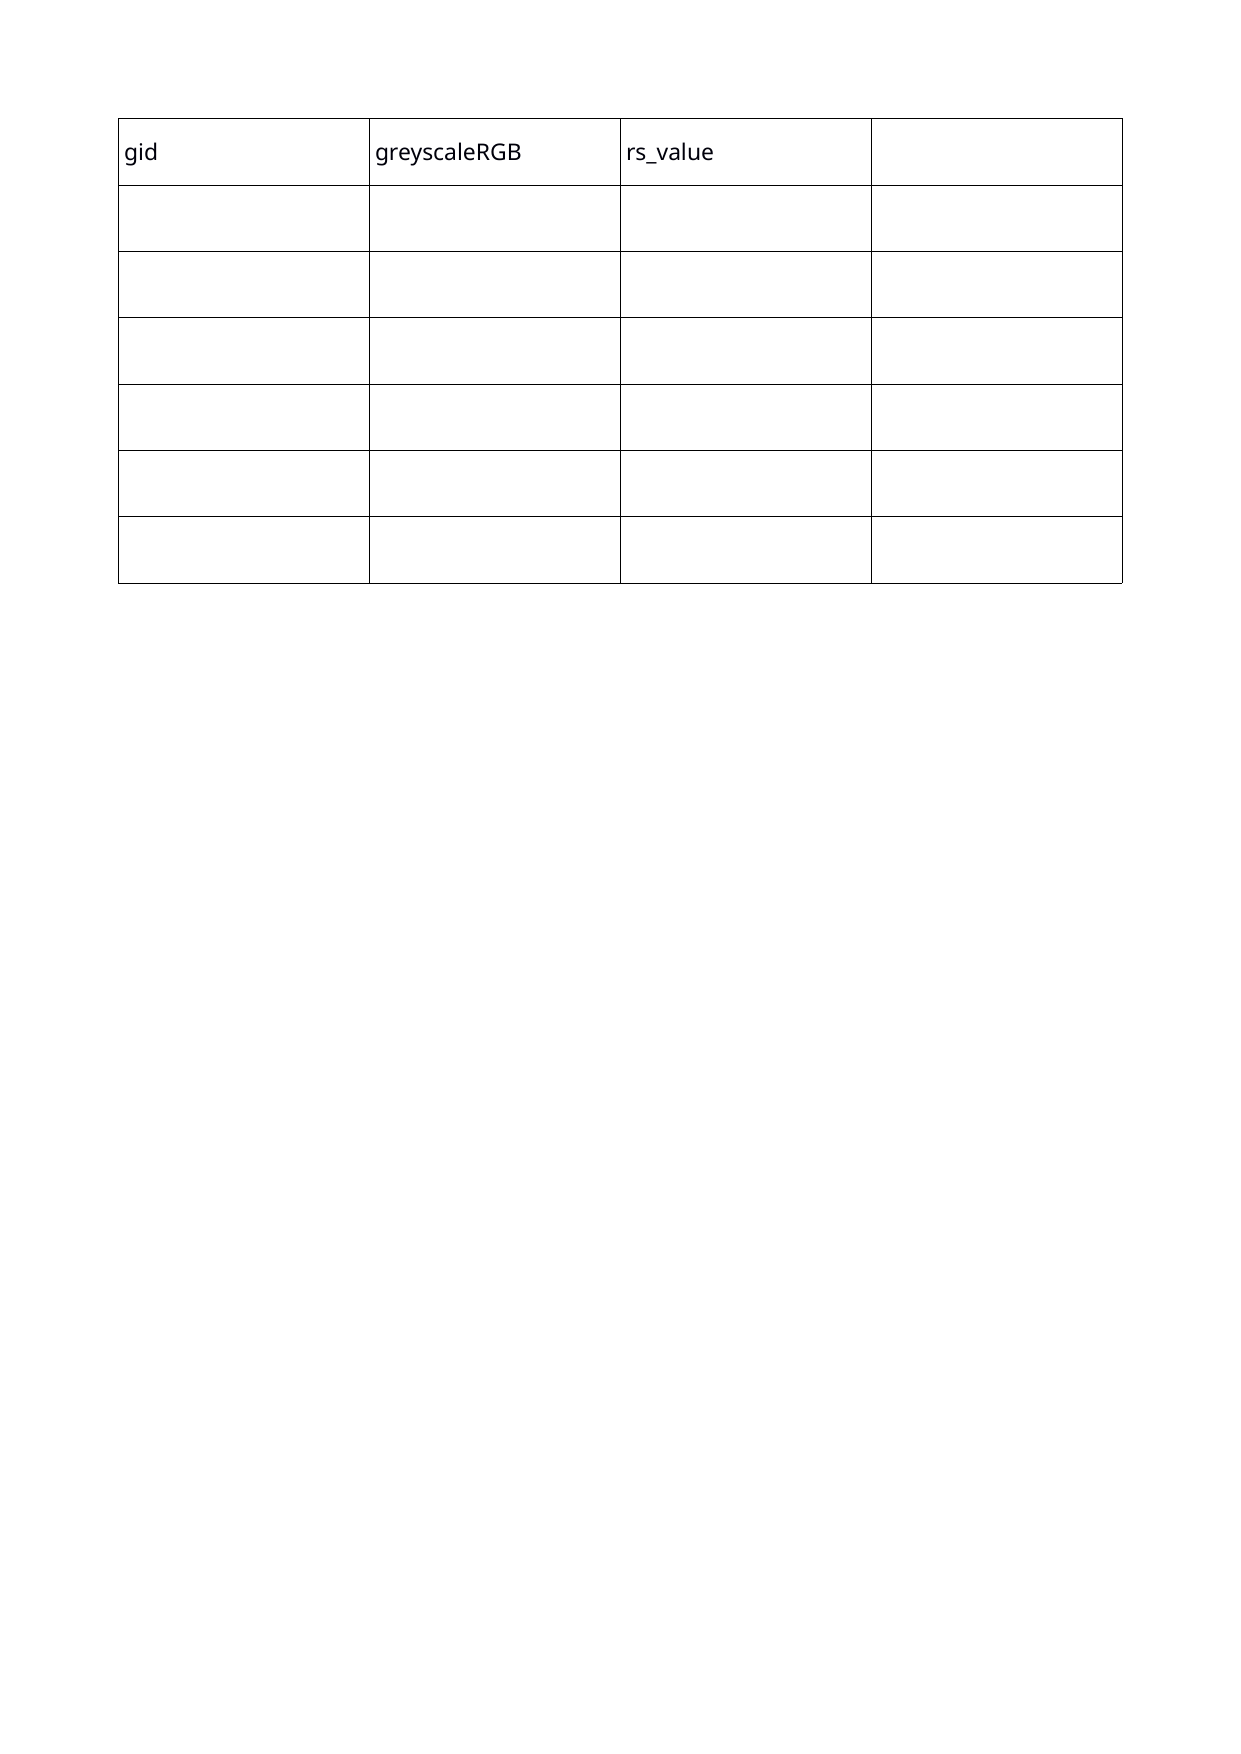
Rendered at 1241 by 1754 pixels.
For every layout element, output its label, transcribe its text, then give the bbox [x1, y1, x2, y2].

table_cell [621, 186, 871, 251]
table_cell [621, 385, 871, 450]
table_header rs_value [621, 119, 871, 184]
table_cell [119, 252, 369, 317]
table_cell [370, 385, 620, 450]
table_cell [119, 451, 369, 516]
table_cell [370, 517, 620, 583]
table_cell [119, 318, 369, 383]
table_cell [872, 517, 1122, 583]
table_cell [872, 451, 1122, 516]
table_cell [119, 186, 369, 251]
table_cell [872, 252, 1122, 317]
table_cell [621, 451, 871, 516]
table_cell [119, 517, 369, 583]
table_cell [872, 385, 1122, 450]
table_cell [872, 186, 1122, 251]
table_cell [370, 451, 620, 516]
table_cell [370, 186, 620, 251]
table_cell [872, 318, 1122, 383]
table_header gid [119, 119, 369, 184]
table_header [872, 119, 1122, 184]
table_cell [621, 252, 871, 317]
table_cell [119, 385, 369, 450]
table_cell [621, 517, 871, 583]
table_cell [621, 318, 871, 383]
table_header greyscaleRGB [370, 119, 620, 184]
table_cell [370, 318, 620, 383]
table_cell [370, 252, 620, 317]
